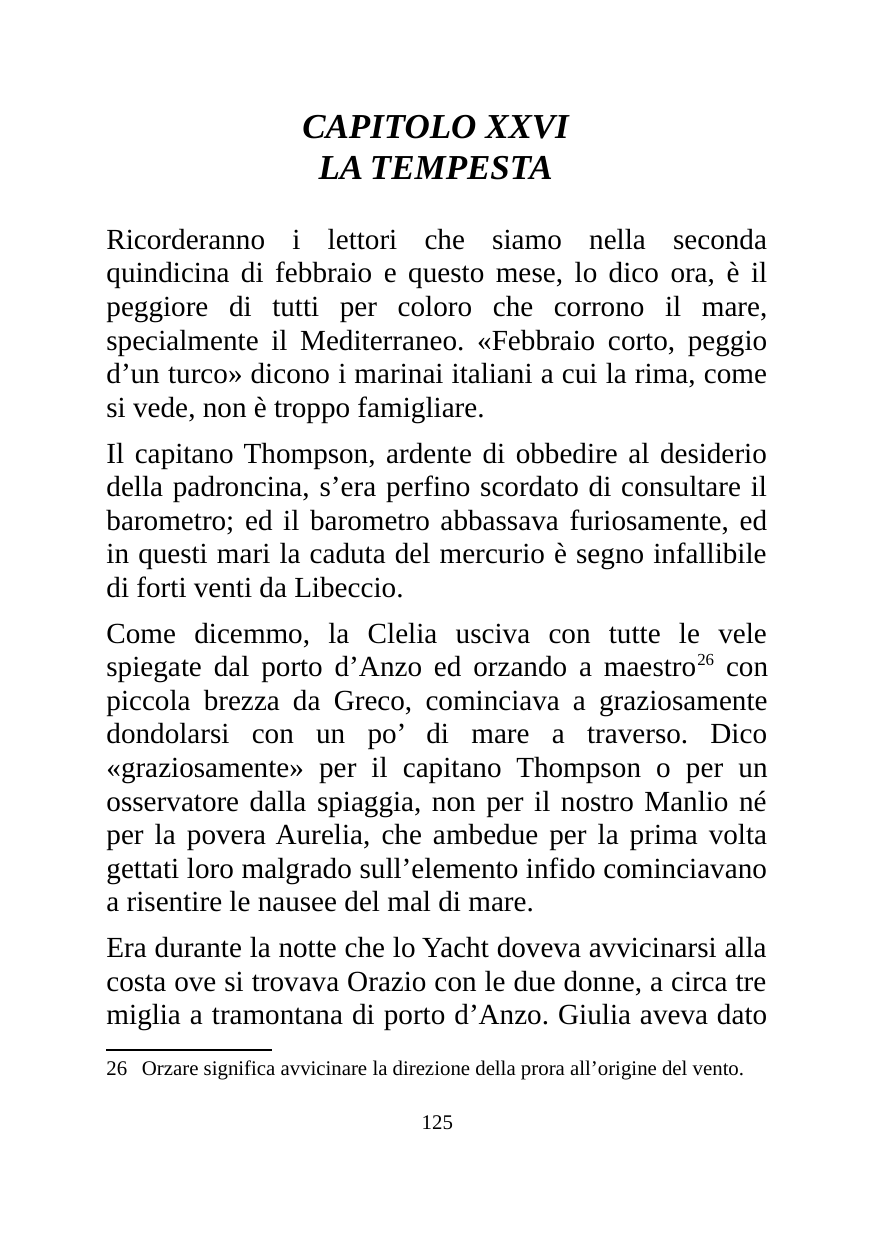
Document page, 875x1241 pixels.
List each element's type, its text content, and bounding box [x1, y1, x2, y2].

subtitle CAPITOLO XXVI LA TEMPESTA [106, 106, 768, 187]
text Era durante la notte che lo Yacht doveva avvicinarsi alla costa ove si trovava Orazio con le due donne, a circa tre miglia a tramontana di porto d’Anzo. Giulia aveva dato [106, 930, 768, 1031]
text Come dicemmo, la Clelia usciva con tutte le vele spiegate dal porto d’Anzo ed orzando a maestro con piccola brezza da Greco, cominciava a graziosamente dondolarsi con un po’ di mare a traverso. Dico «graziosamente» per il capitano Thompson o per un osservatore dalla spiaggia, non per il nostro Manlio né per la povera Aurelia, che ambedue per la prima volta gettati loro malgrado sull’elemento infido cominciavano a risentire le nausee del mal di mare. [106, 616, 768, 918]
text Orzare significa avvicinare la direzione della prora all’origine del vento. [106, 1056, 768, 1080]
text Ricorderanno i lettori che siamo nella seconda quindicina di febbraio e questo mese, lo dico ora, è il peggiore di tutti per coloro che corrono il mare, specialmente il Mediterraneo. «Febbraio corto, peggio d’un turco» dicono i marinai italiani a cui la rima, come si vede, non è troppo famigliare. [106, 222, 768, 423]
text Il capitano Thompson, ardente di obbedire al desiderio della padroncina, s’era perfino scordato di consultare il barometro; ed il barometro abbassava furiosamente, ed in questi mari la caduta del mercurio è segno infallibile di forti venti da Libeccio. [106, 436, 768, 603]
